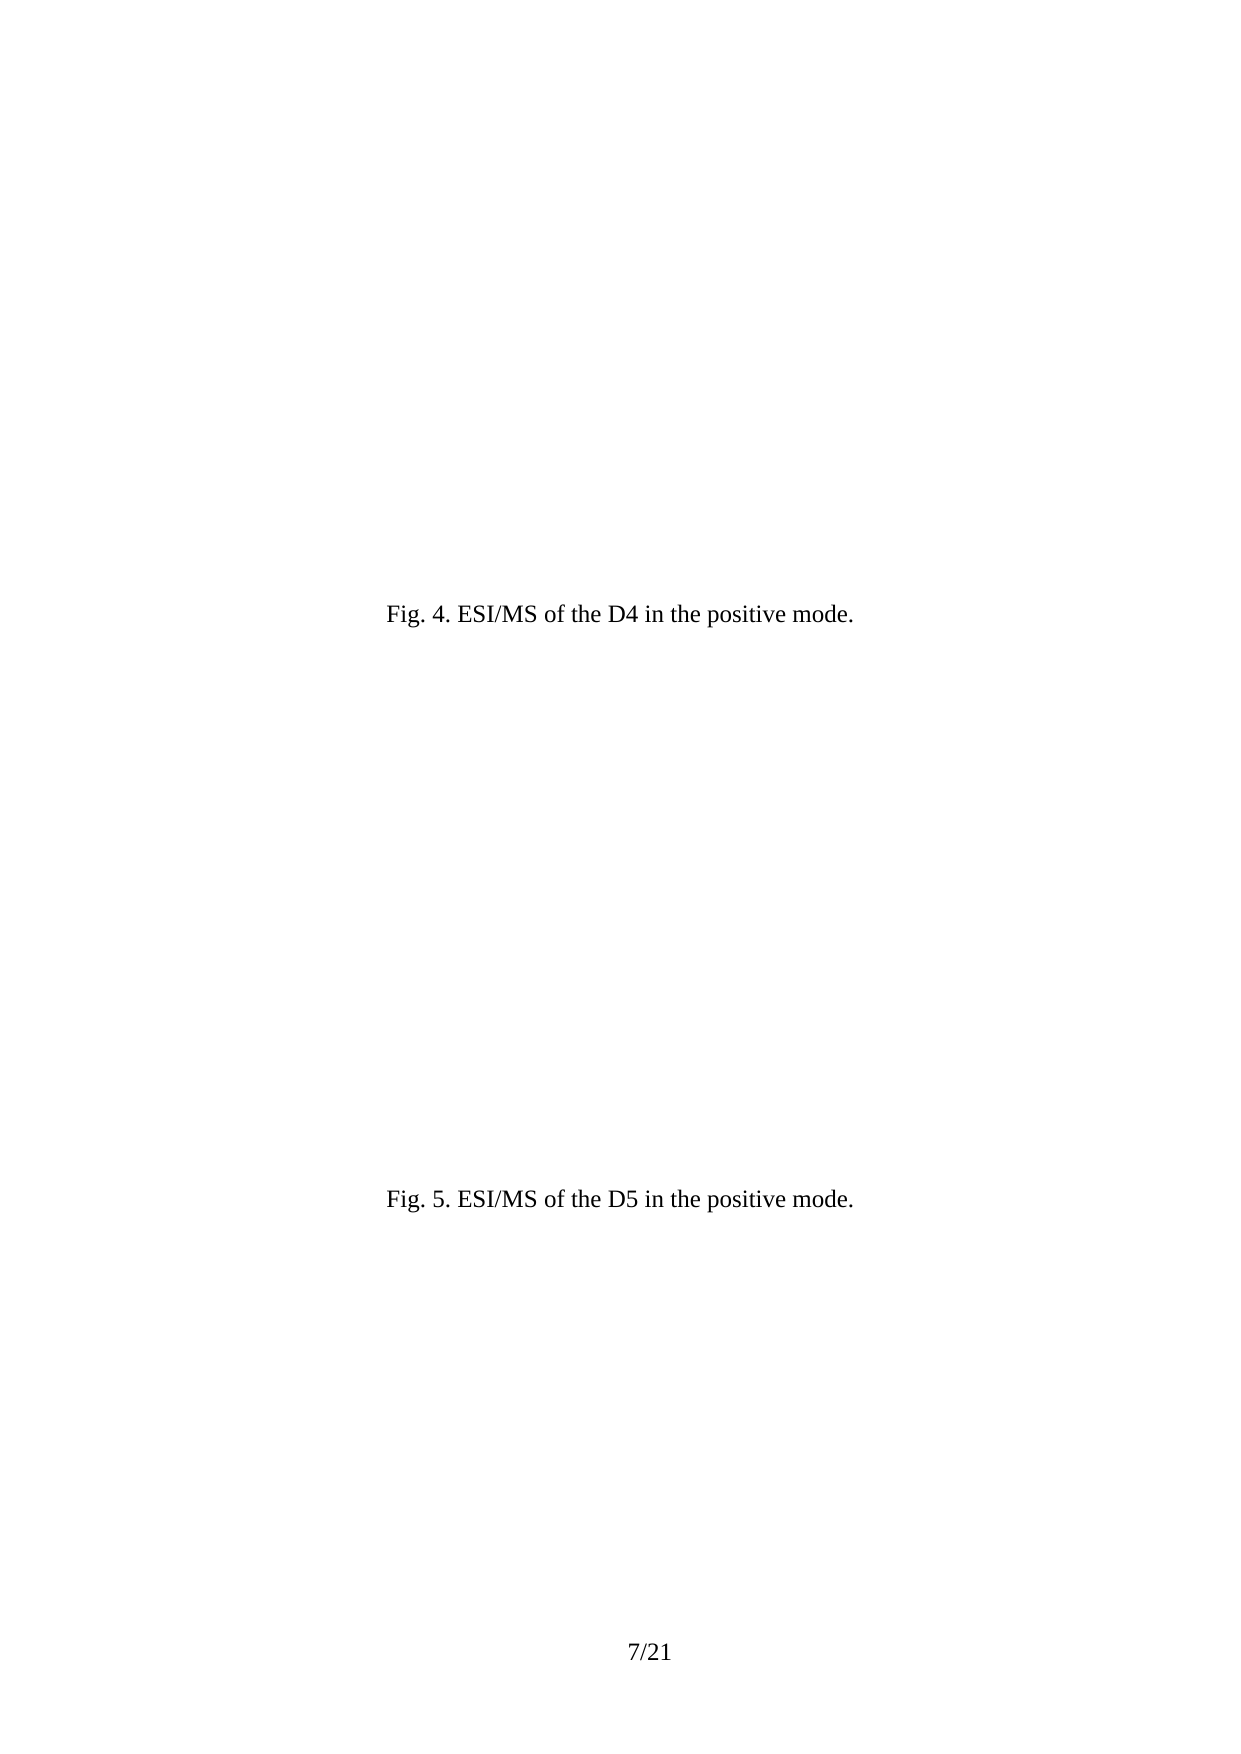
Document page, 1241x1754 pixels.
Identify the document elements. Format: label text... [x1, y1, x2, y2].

text Fig. 5. ESI/MS of the D5 in the positive mode. [118, 1184, 1122, 1213]
text Fig. 4. ESI/MS of the D4 in the positive mode. [118, 599, 1122, 628]
